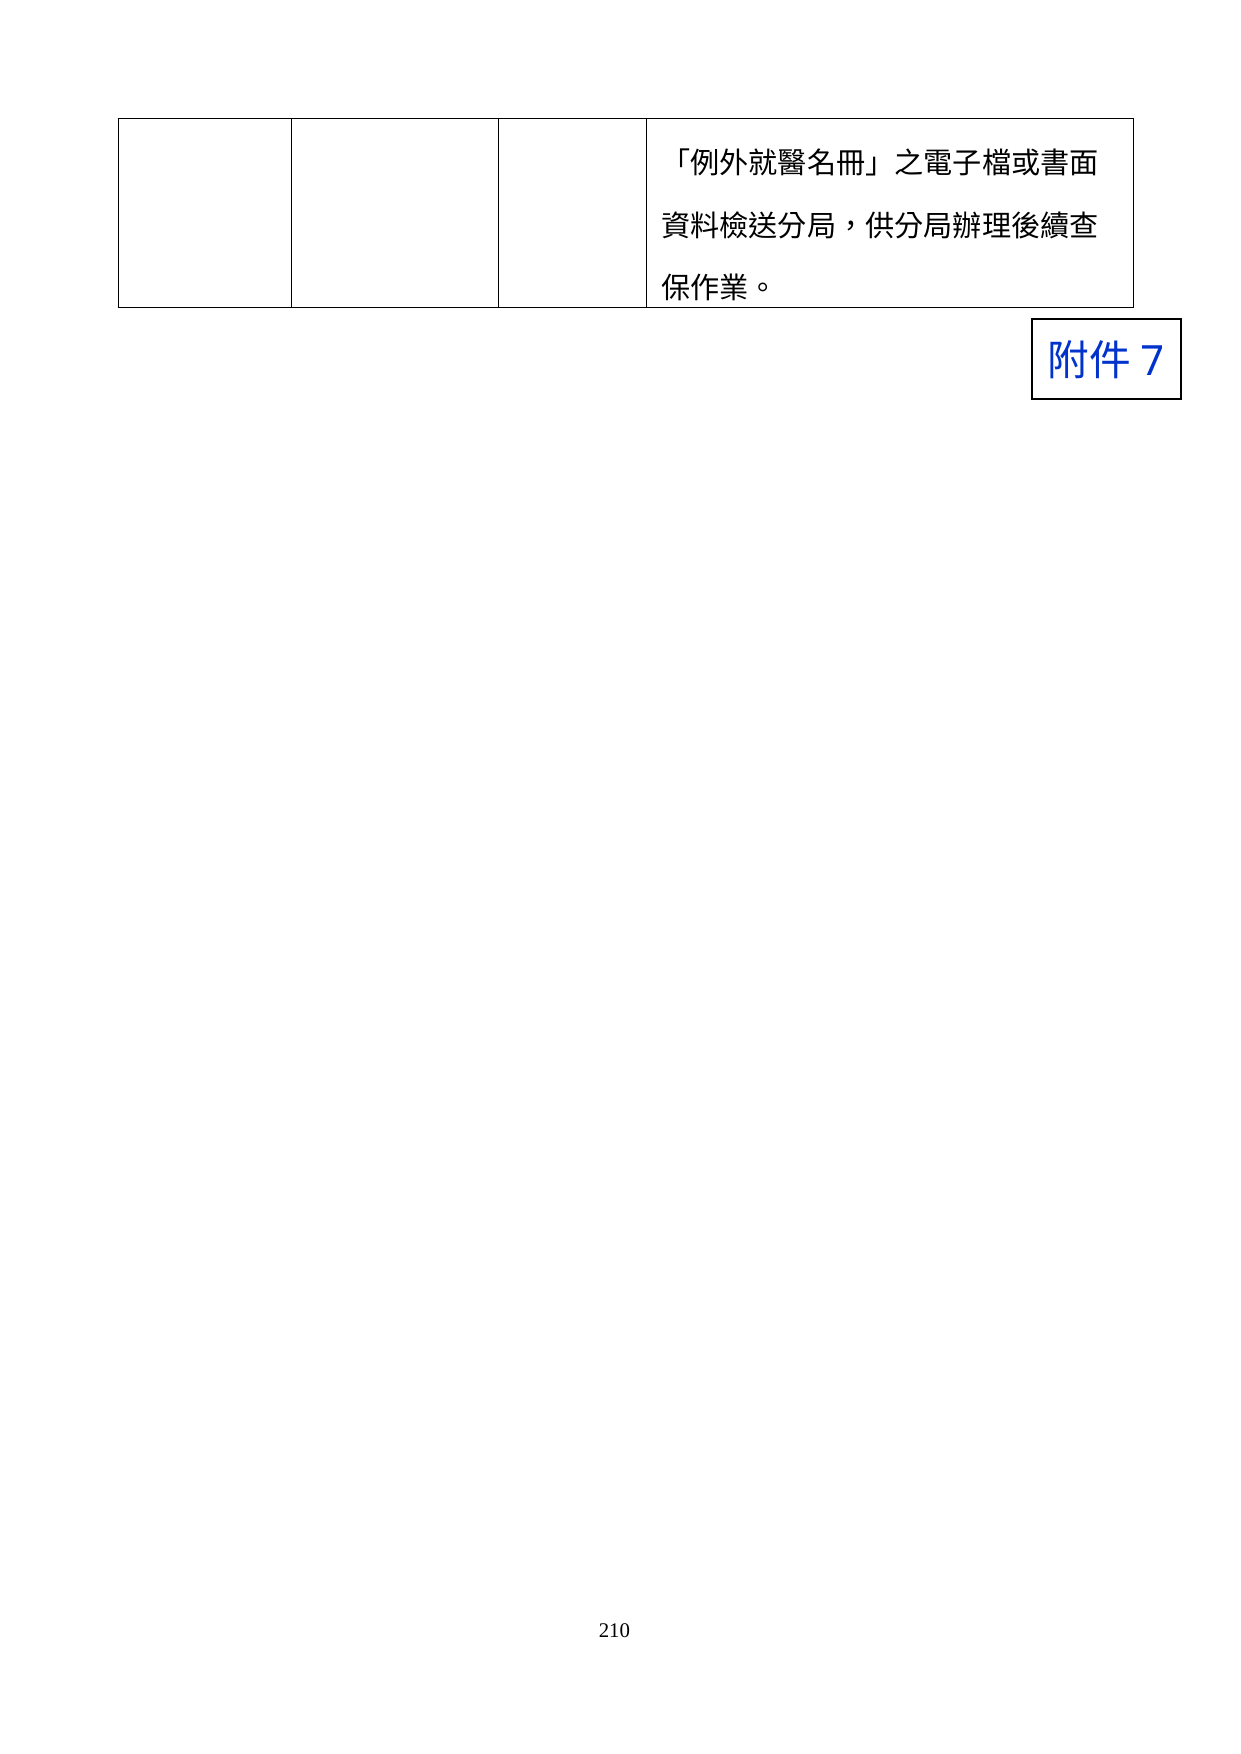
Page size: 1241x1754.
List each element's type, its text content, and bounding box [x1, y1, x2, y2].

table_cell [119, 119, 291, 307]
table_cell [499, 119, 646, 307]
text 附件7 [1048, 327, 1165, 388]
table_cell 「例外就醫名冊」之電子檔或書面資料檢送分局，供分局辦理後續查保作業。 [647, 119, 1133, 307]
table_cell [292, 119, 498, 307]
